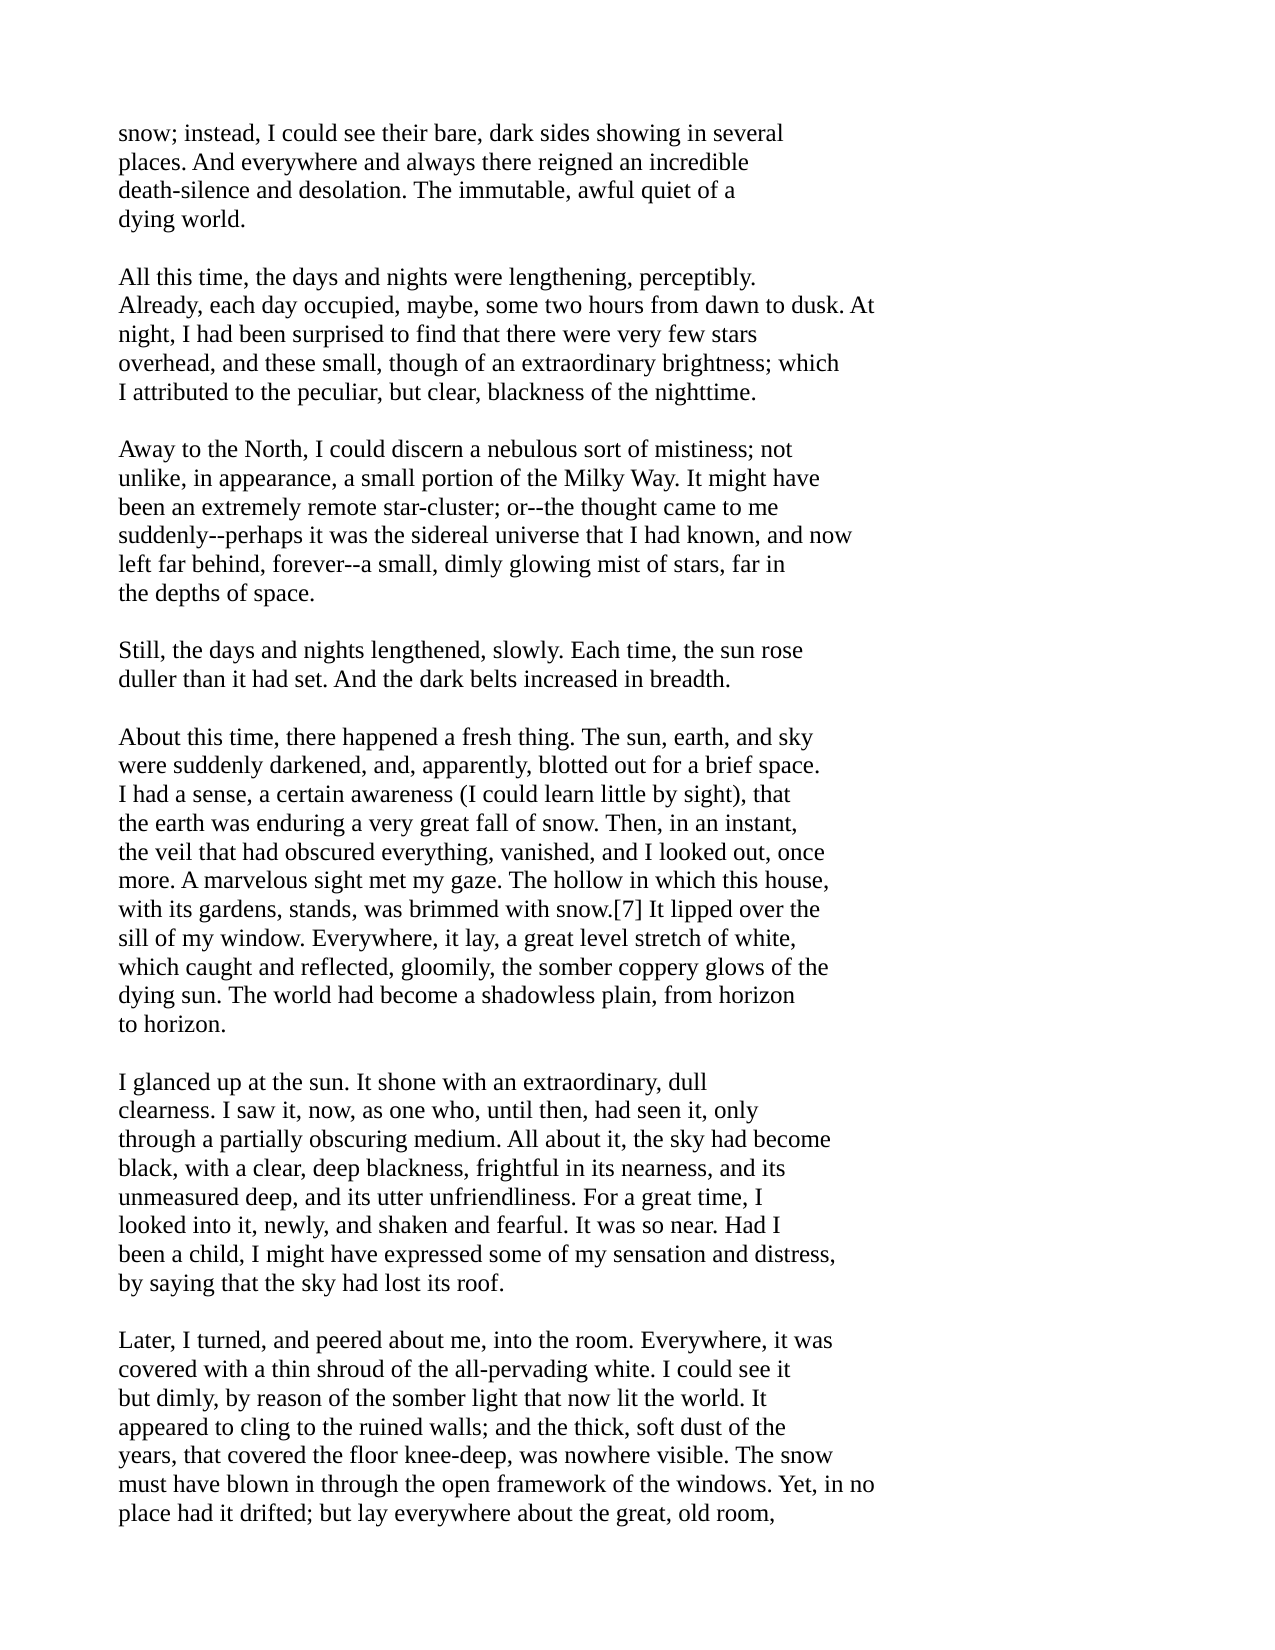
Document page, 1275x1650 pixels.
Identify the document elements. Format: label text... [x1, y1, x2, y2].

text must have blown in through the open framework of the windows. Yet, in no [118, 1469, 1157, 1498]
text dying world. [118, 204, 1157, 233]
text unmeasured deep, and its utter unfriendliness. For a great time, I [118, 1182, 1157, 1211]
text All this time, the days and nights were lengthening, perceptibly. [118, 262, 1157, 291]
text night, I had been surprised to find that there were very few stars [118, 319, 1157, 348]
text black, with a clear, deep blackness, frightful in its nearness, and its [118, 1153, 1157, 1182]
text through a partially obscuring medium. All about it, the sky had become [118, 1124, 1157, 1153]
text which caught and reflected, gloomily, the somber coppery glows of the [118, 952, 1157, 981]
text been an extremely remote star-cluster; or--the thought came to me [118, 492, 1157, 521]
text Away to the North, I could discern a nebulous sort of mistiness; not [118, 434, 1157, 463]
text Already, each day occupied, maybe, some two hours from dawn to dusk. At [118, 291, 1157, 319]
text duller than it had set. And the dark belts increased in breadth. [118, 664, 1157, 693]
text Later, I turned, and peered about me, into the room. Everywhere, it was [118, 1326, 1157, 1354]
text years, that covered the floor knee-deep, was nowhere visible. The snow [118, 1441, 1157, 1469]
text overhead, and these small, though of an extraordinary brightness; which [118, 348, 1157, 377]
text more. A marvelous sight met my gaze. The hollow in which this house, [118, 866, 1157, 894]
text to horizon. [118, 1009, 1157, 1038]
text sill of my window. Everywhere, it lay, a great level stretch of white, [118, 923, 1157, 952]
text clearness. I saw it, now, as one who, until then, had seen it, only [118, 1096, 1157, 1124]
text with its gardens, stands, was brimmed with snow.[7] It lipped over the [118, 894, 1157, 923]
text the earth was enduring a very great fall of snow. Then, in an instant, [118, 808, 1157, 837]
text left far behind, forever--a small, dimly glowing mist of stars, far in [118, 549, 1157, 578]
text dying sun. The world had become a shadowless plain, from horizon [118, 981, 1157, 1009]
text unlike, in appearance, a small portion of the Milky Way. It might have [118, 463, 1157, 492]
text I had a sense, a certain awareness (I could learn little by sight), that [118, 779, 1157, 808]
text appeared to cling to the ruined walls; and the thick, soft dust of the [118, 1412, 1157, 1441]
text places. And everywhere and always there reigned an incredible [118, 147, 1157, 176]
text the veil that had obscured everything, vanished, and I looked out, once [118, 837, 1157, 866]
text I attributed to the peculiar, but clear, blackness of the nighttime. [118, 377, 1157, 406]
text been a child, I might have expressed some of my sensation and distress, [118, 1239, 1157, 1268]
text looked into it, newly, and shaken and fearful. It was so near. Had I [118, 1211, 1157, 1239]
text covered with a thin shroud of the all-pervading white. I could see it [118, 1354, 1157, 1383]
text by saying that the sky had lost its roof. [118, 1268, 1157, 1297]
text but dimly, by reason of the somber light that now lit the world. It [118, 1383, 1157, 1412]
text snow; instead, I could see their bare, dark sides showing in several [118, 118, 1157, 147]
text death-silence and desolation. The immutable, awful quiet of a [118, 176, 1157, 204]
text the depths of space. [118, 578, 1157, 607]
text place had it drifted; but lay everywhere about the great, old room, [118, 1498, 1157, 1527]
text were suddenly darkened, and, apparently, blotted out for a brief space. [118, 751, 1157, 779]
text About this time, there happened a fresh thing. The sun, earth, and sky [118, 722, 1157, 751]
text Still, the days and nights lengthened, slowly. Each time, the sun rose [118, 636, 1157, 664]
text suddenly--perhaps it was the sidereal universe that I had known, and now [118, 521, 1157, 549]
text I glanced up at the sun. It shone with an extraordinary, dull [118, 1067, 1157, 1096]
